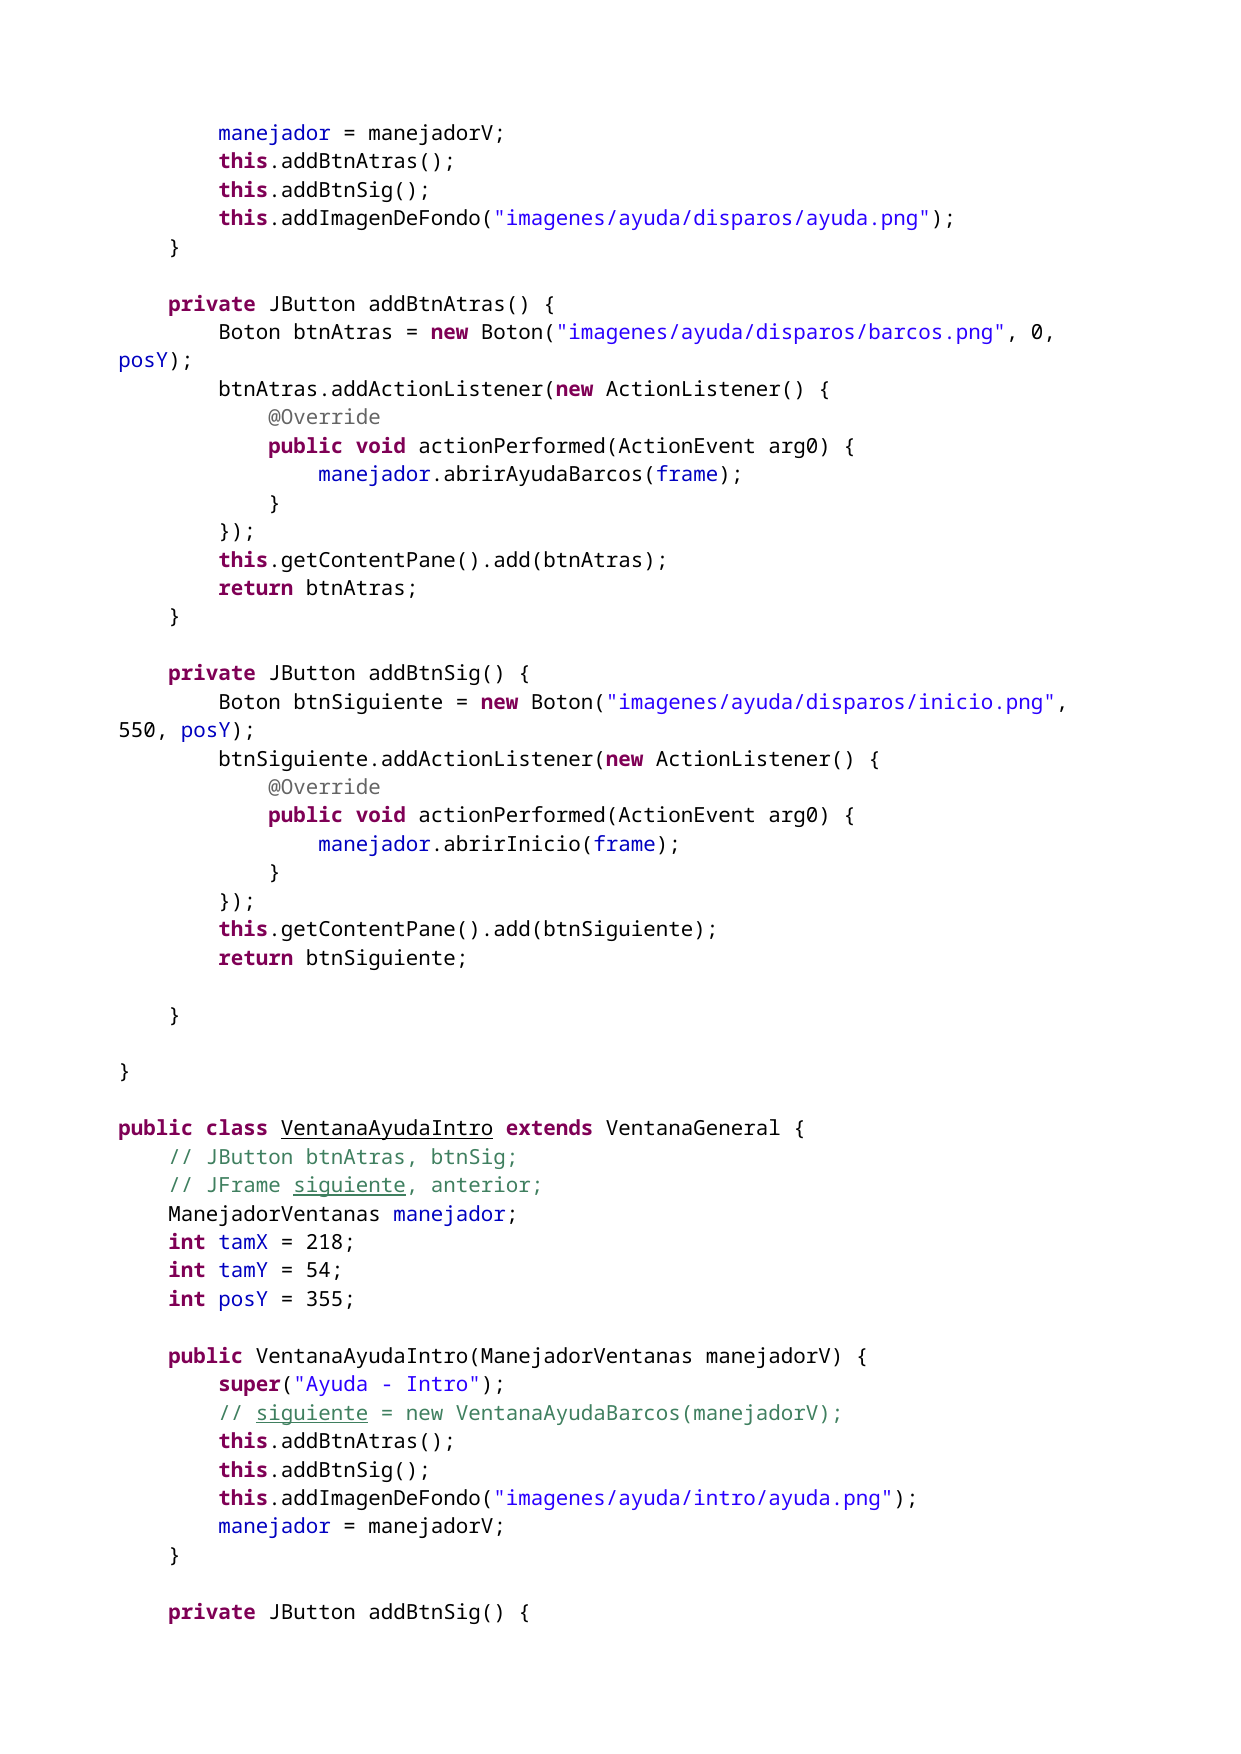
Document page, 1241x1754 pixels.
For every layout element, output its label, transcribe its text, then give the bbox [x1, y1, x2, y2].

text // JFrame siguiente, anterior; [118, 1170, 1122, 1199]
text return btnSiguiente; [118, 943, 1122, 971]
text this.getContentPane().add(btnAtras); [118, 545, 1122, 573]
text this.addBtnSig(); [118, 175, 1122, 203]
text this.addImagenDeFondo("imagenes/ayuda/intro/ayuda.png"); [118, 1483, 1122, 1512]
text manejador = manejadorV; [118, 1512, 1122, 1540]
text public class VentanaAyudaIntro extends VentanaGeneral { [118, 1113, 1122, 1142]
text manejador.abrirInicio(frame); [118, 829, 1122, 857]
text } [118, 1057, 1122, 1085]
text } [118, 857, 1122, 886]
text } [118, 232, 1122, 260]
text }); [118, 886, 1122, 914]
text Boton btnAtras = new Boton("imagenes/ayuda/disparos/barcos.png", 0, posY); [118, 317, 1122, 374]
text return btnAtras; [118, 573, 1122, 602]
text manejador = manejadorV; [118, 118, 1122, 147]
text @Override [118, 772, 1122, 801]
text public void actionPerformed(ActionEvent arg0) { [118, 431, 1122, 459]
text this.addImagenDeFondo("imagenes/ayuda/disparos/ayuda.png"); [118, 203, 1122, 232]
text // JButton btnAtras, btnSig; [118, 1142, 1122, 1170]
text super("Ayuda - Intro"); [118, 1369, 1122, 1398]
text ManejadorVentanas manejador; [118, 1199, 1122, 1227]
text Boton btnSiguiente = new Boton("imagenes/ayuda/disparos/inicio.png", 550, posY); [118, 687, 1122, 744]
text int tamX = 218; [118, 1227, 1122, 1256]
text int tamY = 54; [118, 1256, 1122, 1284]
text this.addBtnAtras(); [118, 1426, 1122, 1455]
text } [118, 1540, 1122, 1568]
text private JButton addBtnAtras() { [118, 289, 1122, 317]
text private JButton addBtnSig() { [118, 1597, 1122, 1625]
text this.addBtnAtras(); [118, 147, 1122, 175]
text }); [118, 516, 1122, 545]
text public VentanaAyudaIntro(ManejadorVentanas manejadorV) { [118, 1341, 1122, 1369]
text btnSiguiente.addActionListener(new ActionListener() { [118, 744, 1122, 772]
text int posY = 355; [118, 1284, 1122, 1312]
text this.getContentPane().add(btnSiguiente); [118, 914, 1122, 943]
text private JButton addBtnSig() { [118, 658, 1122, 687]
text } [118, 488, 1122, 516]
text } [118, 602, 1122, 630]
text this.addBtnSig(); [118, 1455, 1122, 1483]
text } [118, 1000, 1122, 1028]
text public void actionPerformed(ActionEvent arg0) { [118, 801, 1122, 829]
text manejador.abrirAyudaBarcos(frame); [118, 459, 1122, 488]
text btnAtras.addActionListener(new ActionListener() { [118, 374, 1122, 402]
text @Override [118, 402, 1122, 431]
text // siguiente = new VentanaAyudaBarcos(manejadorV); [118, 1398, 1122, 1426]
